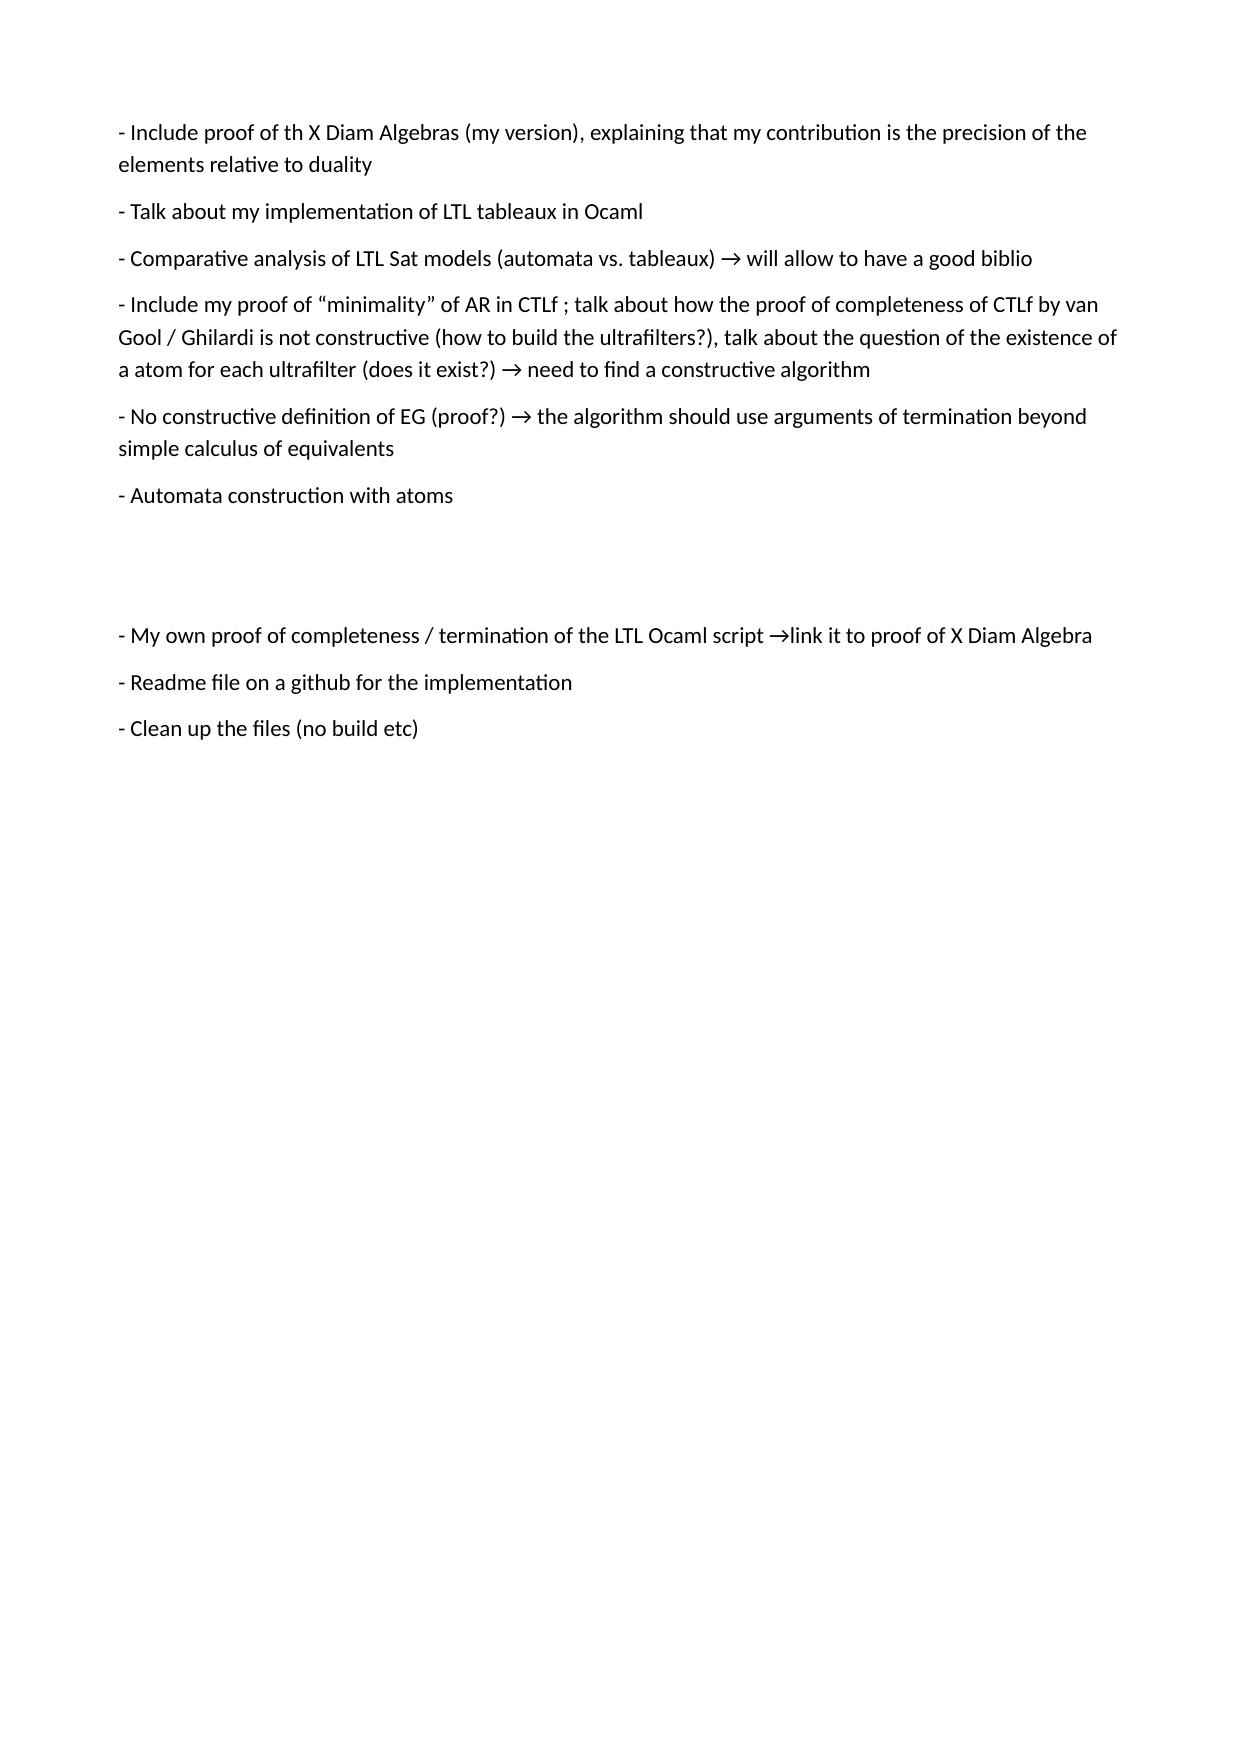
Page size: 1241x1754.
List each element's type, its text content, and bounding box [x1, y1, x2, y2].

text - Automata construction with atoms [118, 481, 1122, 509]
text - No constructive definition of EG (proof?) → the algorithm should use arguments of termination beyond simple calculus of equivalents [118, 402, 1122, 462]
text - My own proof of completeness / termination of the LTL Ocaml script →link it to proof of X Diam Algebra [118, 621, 1122, 649]
text - Include proof of th X Diam Algebras (my version), explaining that my contribution is the precision of the elements relative to duality [118, 118, 1122, 178]
text - Clean up the files (no build etc) [118, 714, 1122, 743]
text - Readme file on a github for the implementation [118, 668, 1122, 696]
text - Include my proof of “minimality” of AR in CTLf ; talk about how the proof of completeness of CTLf by van Gool / Ghilardi is not constructive (how to build the ultrafilters?), talk about the question of the existence of a atom for each ultrafilter (does it exist?) → need to find a constructive algorithm [118, 291, 1122, 383]
text - Talk about my implementation of LTL tableaux in Ocaml [118, 197, 1122, 225]
text - Comparative analysis of LTL Sat models (automata vs. tableaux) → will allow to have a good biblio [118, 244, 1122, 272]
